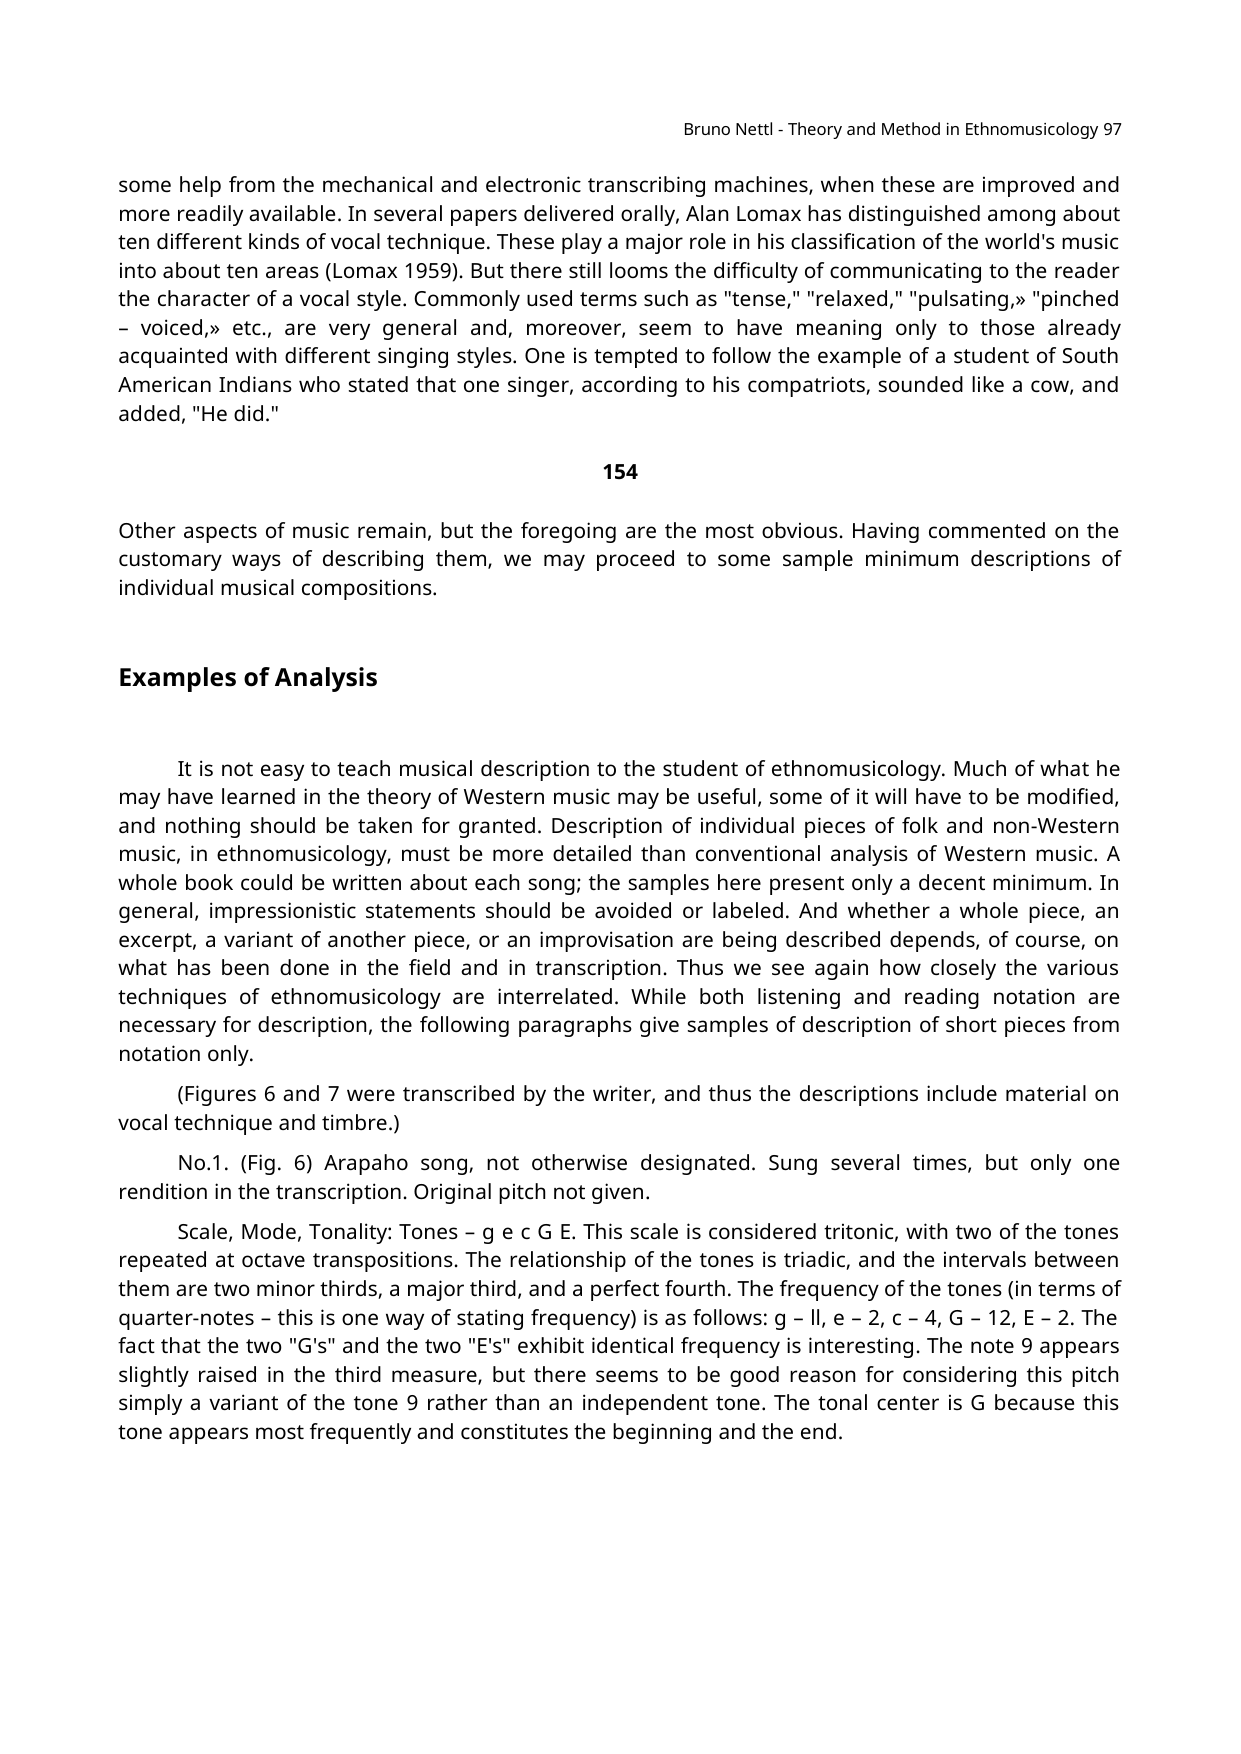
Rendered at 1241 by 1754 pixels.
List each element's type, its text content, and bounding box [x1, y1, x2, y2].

text No.1. (Fig. 6) Arapaho song, not otherwise designated. Sung several times, but only one rendition in the transcription. Original pitch not given. [118, 1148, 1122, 1205]
text It is not easy to teach musical description to the student of ethnomusicology. Much of what he may have learned in the theory of Western music may be useful, some of it will have to be modified, and nothing should be taken for granted. Description of individual pieces of folk and non-Western music, in ethnomusicology, must be more detailed than conventional analysis of Western music. A whole book could be written about each song; the samples here present only a decent minimum. In general, impressionistic statements should be avoided or labeled. And whether a whole piece, an excerpt, a variant of another piece, or an improvisation are being described depends, of course, on what has been done in the field and in transcription. Thus we see again how closely the various techniques of ethnomusicology are interrelated. While both listening and reading notation are necessary for description, the following paragraphs give samples of description of short pieces from notation only. [118, 753, 1122, 1067]
text Scale, Mode, Tonality: Tones – g e c G E. This scale is considered tritonic, with two of the tones repeated at octave transpositions. The relationship of the tones is triadic, and the intervals between them are two minor thirds, a major third, and a perfect fourth. The frequency of the tones (in terms of quarter-notes – this is one way of stating frequency) is as follows: g – ll, e – 2, c – 4, G – 12, E – 2. The fact that the two "G's" and the two "E's" exhibit identical frequency is interesting. The note 9 appears slightly raised in the third measure, but there seems to be good reason for considering this pitch simply a variant of the tone 9 rather than an independent tone. The tonal center is G because this tone appears most frequently and constitutes the beginning and the end. [118, 1217, 1122, 1445]
text some help from the mechanical and electronic transcribing machines, when these are improved and more readily available. In several papers delivered orally, Alan Lomax has distinguished among about ten different kinds of vocal technique. These play a major role in his classification of the world's music into about ten areas (Lomax 1959). But there still looms the difficulty of communicating to the reader the character of a vocal style. Commonly used terms such as "tense," "relaxed," "pulsating,» "pinched – voiced,» etc., are very general and, moreover, seem to have meaning only to those already acquainted with different singing styles. One is tempted to follow the example of a student of South American Indians who stated that one singer, according to his compatriots, sounded like a cow, and added, "He did." [118, 170, 1122, 427]
subtitle Examples of Analysis [118, 660, 1122, 694]
text 154 [118, 457, 1122, 486]
text (Figures 6 and 7 were transcribed by the writer, and thus the descriptions include material on vocal technique and timbre.) [118, 1079, 1122, 1136]
text Other aspects of music remain, but the foregoing are the most obvious. Having commented on the customary ways of describing them, we may proceed to some sample minimum descriptions of individual musical compositions. [118, 516, 1122, 601]
